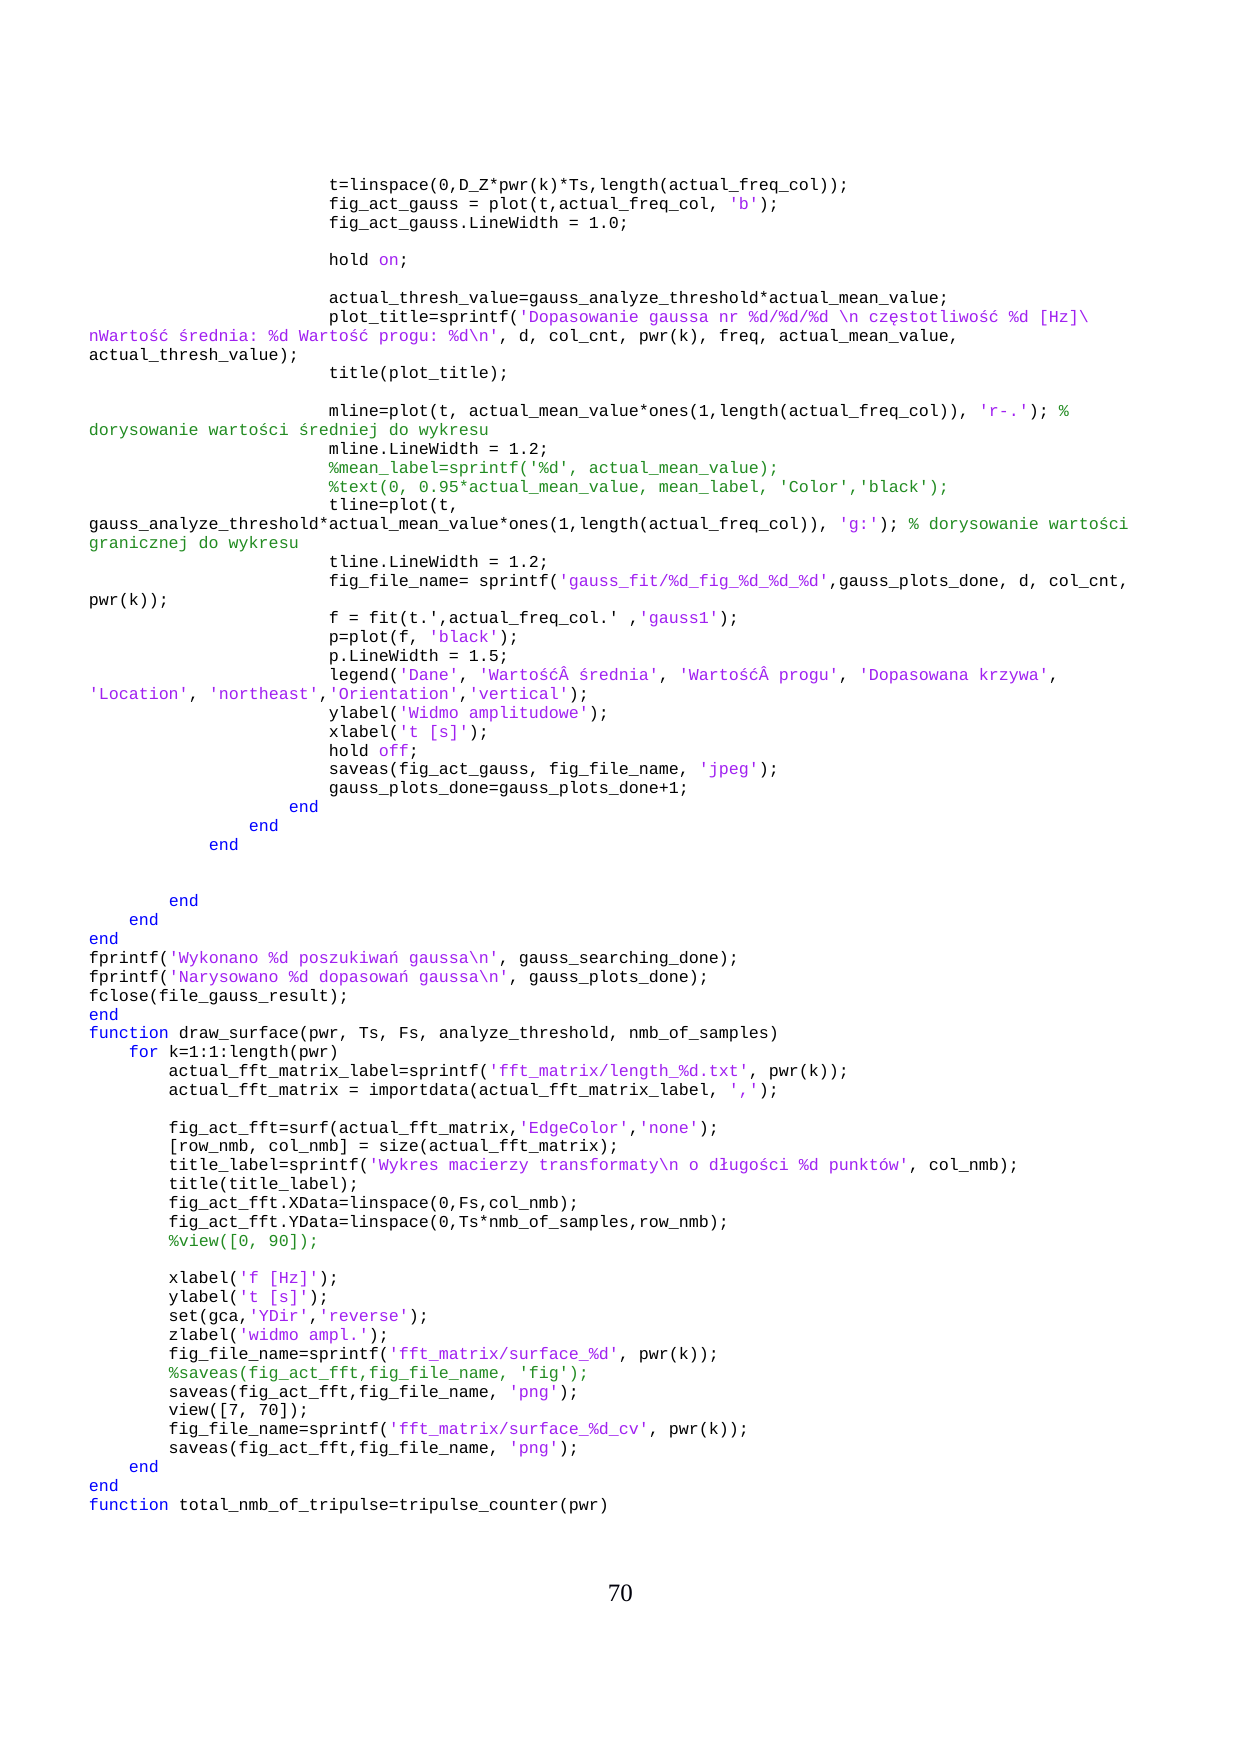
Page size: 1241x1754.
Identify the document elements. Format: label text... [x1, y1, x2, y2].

text saveas(fig_act_gauss, fig_file_name, 'jpeg'); [88, 761, 1152, 780]
text title_label=sprintf('Wykres macierzy transformaty\n o długości %d punktów', col_nmb); [88, 1157, 1152, 1176]
text hold off; [88, 742, 1152, 761]
text f = fit(t.',actual_freq_col.' ,'gauss1'); [88, 610, 1152, 629]
text end [88, 1006, 1152, 1025]
text mline=plot(t, actual_mean_value*ones(1,length(actual_freq_col)), 'r-.'); % dorysowanie wartości średniej do wykresu [88, 403, 1152, 440]
text end [88, 836, 1152, 855]
text fprintf('Narysowano %d dopasowań gaussa\n', gauss_plots_done); [88, 968, 1152, 987]
text xlabel('f [Hz]'); [88, 1270, 1152, 1289]
text [row_nmb, col_nmb] = size(actual_fft_matrix); [88, 1138, 1152, 1157]
text p=plot(f, 'black'); [88, 629, 1152, 648]
text ylabel('t [s]'); [88, 1289, 1152, 1308]
text end [88, 912, 1152, 931]
text end [88, 799, 1152, 817]
text %mean_label=sprintf('%d', actual_mean_value); [88, 459, 1152, 478]
text end [88, 817, 1152, 836]
text ylabel('Widmo amplitudowe'); [88, 704, 1152, 723]
text function total_nmb_of_tripulse=tripulse_counter(pwr) [88, 1496, 1152, 1515]
text p.LineWidth = 1.5; [88, 648, 1152, 667]
text fig_file_name=sprintf('fft_matrix/surface_%d_cv', pwr(k)); [88, 1421, 1152, 1440]
text end [88, 1477, 1152, 1496]
text mline.LineWidth = 1.2; [88, 440, 1152, 459]
text end [88, 893, 1152, 912]
text xlabel('t [s]'); [88, 723, 1152, 742]
text saveas(fig_act_fft,fig_file_name, 'png'); [88, 1440, 1152, 1458]
text fig_act_fft=surf(actual_fft_matrix,'EdgeColor','none'); [88, 1119, 1152, 1138]
text gauss_plots_done=gauss_plots_done+1; [88, 780, 1152, 799]
text title(title_label); [88, 1176, 1152, 1194]
text fig_file_name=sprintf('fft_matrix/surface_%d', pwr(k)); [88, 1345, 1152, 1364]
text saveas(fig_act_fft,fig_file_name, 'png'); [88, 1383, 1152, 1402]
text zlabel('widmo ampl.'); [88, 1327, 1152, 1345]
text end [88, 931, 1152, 949]
text tline.LineWidth = 1.2; [88, 553, 1152, 572]
text fig_act_gauss.LineWidth = 1.0; [88, 214, 1152, 233]
text actual_fft_matrix_label=sprintf('fft_matrix/length_%d.txt', pwr(k)); [88, 1063, 1152, 1081]
text set(gca,'YDir','reverse'); [88, 1308, 1152, 1327]
text legend('Dane', 'WartośćÂ średnia', 'WartośćÂ progu', 'Dopasowana krzywa', 'Location', 'northeast','Orientation','vertical'); [88, 667, 1152, 704]
text t=linspace(0,D_Z*pwr(k)*Ts,length(actual_freq_col)); [88, 176, 1152, 195]
text fprintf('Wykonano %d poszukiwań gaussa\n', gauss_searching_done); [88, 949, 1152, 968]
text fig_act_gauss = plot(t,actual_freq_col, 'b'); [88, 195, 1152, 214]
text function draw_surface(pwr, Ts, Fs, analyze_threshold, nmb_of_samples) [88, 1025, 1152, 1044]
text fig_file_name= sprintf('gauss_fit/%d_fig_%d_%d_%d',gauss_plots_done, d, col_cnt, pwr(k)); [88, 572, 1152, 610]
text view([7, 70]); [88, 1402, 1152, 1421]
text hold on; [88, 252, 1152, 271]
text fig_act_fft.XData=linspace(0,Fs,col_nmb); [88, 1194, 1152, 1213]
text %view([0, 90]); [88, 1232, 1152, 1251]
text tline=plot(t, gauss_analyze_threshold*actual_mean_value*ones(1,length(actual_freq_col)), 'g:'); % dorysowanie wartości granicznej do wykresu [88, 497, 1152, 553]
text %text(0, 0.95*actual_mean_value, mean_label, 'Color','black'); [88, 478, 1152, 497]
text end [88, 1458, 1152, 1477]
text plot_title=sprintf('Dopasowanie gaussa nr %d/%d/%d \n częstotliwość %d [Hz]\nWartość średnia: %d Wartość progu: %d\n', d, col_cnt, pwr(k), freq, actual_mean_value, actual_thresh_value); [88, 308, 1152, 365]
text fclose(file_gauss_result); [88, 987, 1152, 1006]
text actual_fft_matrix = importdata(actual_fft_matrix_label, ','); [88, 1081, 1152, 1100]
text title(plot_title); [88, 365, 1152, 384]
text %saveas(fig_act_fft,fig_file_name, 'fig'); [88, 1364, 1152, 1383]
text for k=1:1:length(pwr) [88, 1044, 1152, 1063]
text fig_act_fft.YData=linspace(0,Ts*nmb_of_samples,row_nmb); [88, 1213, 1152, 1232]
text actual_thresh_value=gauss_analyze_threshold*actual_mean_value; [88, 289, 1152, 308]
